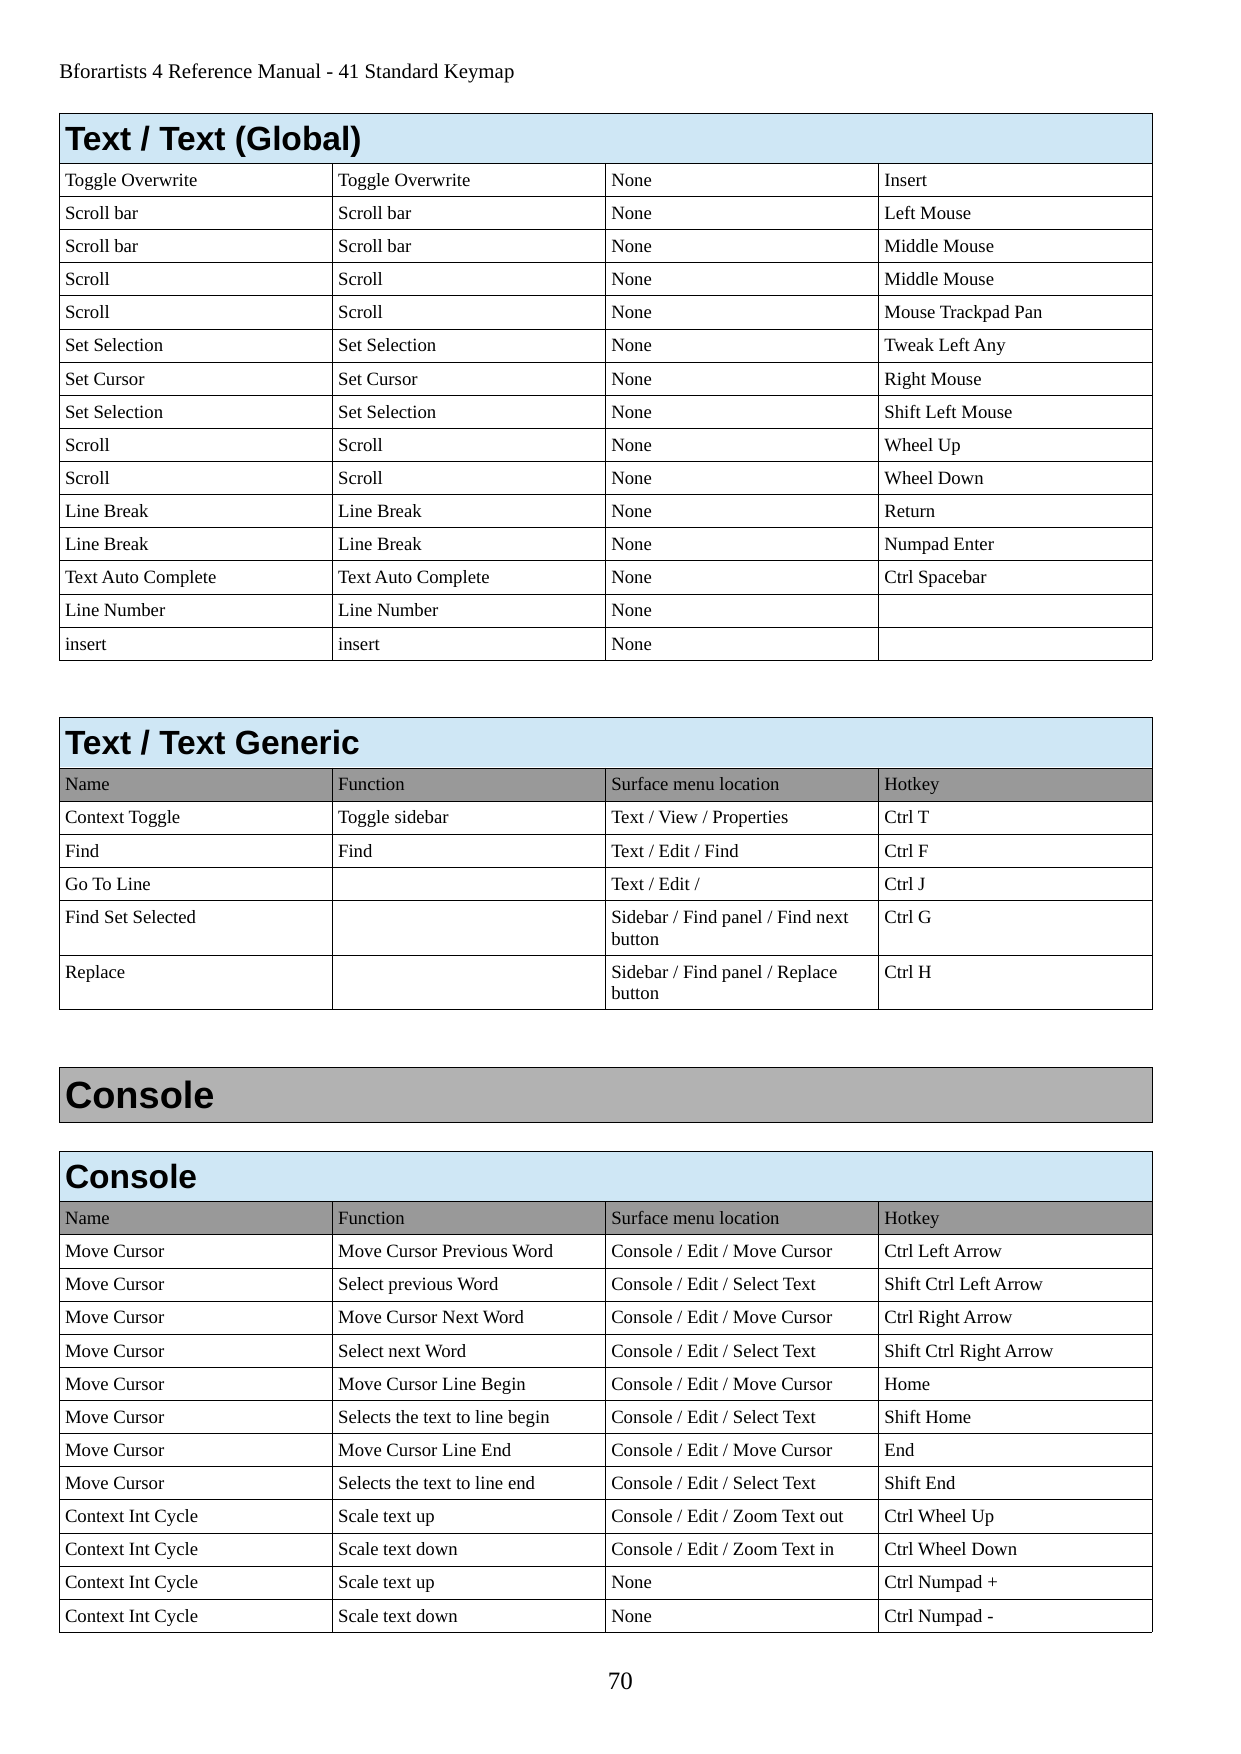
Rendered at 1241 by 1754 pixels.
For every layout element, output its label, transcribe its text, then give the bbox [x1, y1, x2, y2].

table_cell None [606, 396, 878, 428]
table_header Text / Text (Global) [60, 114, 1152, 163]
table_cell insert [333, 628, 605, 660]
table_cell Move Cursor Line Begin [333, 1368, 605, 1400]
table_cell Return [879, 495, 1152, 527]
table_cell Set Selection [60, 396, 332, 428]
table_cell None [606, 528, 878, 560]
table_cell Hotkey [879, 769, 1152, 801]
table_cell Sidebar / Find panel / Find next button [606, 901, 878, 955]
table_cell Context Toggle [60, 802, 332, 834]
table_cell Move Cursor [60, 1302, 332, 1334]
table_cell Set Cursor [60, 363, 332, 395]
table_cell Console / Edit / Move Cursor [606, 1302, 878, 1334]
table_cell Function [333, 1202, 605, 1234]
table_cell None [606, 330, 878, 362]
table_cell Left Mouse [879, 197, 1152, 229]
table_cell None [606, 164, 878, 196]
table_cell None [606, 363, 878, 395]
table_cell Scroll bar [333, 197, 605, 229]
table_cell Ctrl Numpad + [879, 1567, 1152, 1599]
table_cell Ctrl Numpad - [879, 1600, 1152, 1632]
table_cell None [606, 495, 878, 527]
table_cell Text / Edit / [606, 868, 878, 900]
table_cell Scroll [333, 462, 605, 494]
table_cell Context Int Cycle [60, 1534, 332, 1566]
table_cell Find [333, 835, 605, 867]
table_cell Move Cursor [60, 1434, 332, 1466]
table_cell Name [60, 769, 332, 801]
table_cell Console / Edit / Move Cursor [606, 1368, 878, 1400]
table_cell Context Int Cycle [60, 1600, 332, 1632]
table_cell Select next Word [333, 1335, 605, 1367]
table_cell None [606, 1567, 878, 1599]
table_cell Console / Edit / Zoom Text out [606, 1500, 878, 1532]
table_cell Middle Mouse [879, 263, 1152, 295]
table_cell [333, 956, 605, 1009]
table_cell Hotkey [879, 1202, 1152, 1234]
table_cell None [606, 230, 878, 262]
table_cell Console / Edit / Select Text [606, 1467, 878, 1499]
table_cell [333, 868, 605, 900]
table_cell Shift End [879, 1467, 1152, 1499]
table_cell Tweak Left Any [879, 330, 1152, 362]
table_cell Replace [60, 956, 332, 1009]
table_cell Set Selection [333, 396, 605, 428]
table_cell Move Cursor [60, 1401, 332, 1433]
table_cell Text / View / Properties [606, 802, 878, 834]
table_cell Surface menu location [606, 1202, 878, 1234]
table_cell Mouse Trackpad Pan [879, 296, 1152, 328]
table_cell Scroll [60, 263, 332, 295]
table_cell Line Break [333, 495, 605, 527]
table_cell Text Auto Complete [333, 561, 605, 593]
table_cell Scale text up [333, 1500, 605, 1532]
table_cell Console / Edit / Select Text [606, 1269, 878, 1301]
table_cell Ctrl Wheel Down [879, 1534, 1152, 1566]
table_cell Ctrl J [879, 868, 1152, 900]
table_cell Console / Edit / Select Text [606, 1335, 878, 1367]
table_cell Toggle Overwrite [60, 164, 332, 196]
table_cell Scroll [60, 296, 332, 328]
table_cell Ctrl F [879, 835, 1152, 867]
table_cell Scroll bar [333, 230, 605, 262]
table_cell Scroll [60, 429, 332, 461]
table_cell Line Break [333, 528, 605, 560]
table_header Console [60, 1068, 1152, 1122]
table_cell Select previous Word [333, 1269, 605, 1301]
table_cell Move Cursor [60, 1235, 332, 1267]
table_cell Scroll [60, 462, 332, 494]
table_cell Name [60, 1202, 332, 1234]
table_cell None [606, 296, 878, 328]
table_cell Move Cursor [60, 1269, 332, 1301]
table_cell Line Number [60, 595, 332, 627]
table_cell Console / Edit / Move Cursor [606, 1434, 878, 1466]
table_cell Console / Edit / Zoom Text in [606, 1534, 878, 1566]
table_cell Ctrl Right Arrow [879, 1302, 1152, 1334]
table_cell Function [333, 769, 605, 801]
table_cell None [606, 561, 878, 593]
table_cell None [606, 628, 878, 660]
table_cell Set Cursor [333, 363, 605, 395]
table_cell Find Set Selected [60, 901, 332, 955]
table_cell None [606, 263, 878, 295]
table_cell Shift Home [879, 1401, 1152, 1433]
table_cell Move Cursor Next Word [333, 1302, 605, 1334]
table_cell Home [879, 1368, 1152, 1400]
table_header Text / Text Generic [60, 718, 1152, 767]
table_cell Shift Ctrl Right Arrow [879, 1335, 1152, 1367]
table_cell Scale text down [333, 1534, 605, 1566]
table_cell Move Cursor [60, 1368, 332, 1400]
table_cell Numpad Enter [879, 528, 1152, 560]
table_cell Scale text down [333, 1600, 605, 1632]
table_cell Context Int Cycle [60, 1500, 332, 1532]
table_cell None [606, 429, 878, 461]
table_cell None [606, 197, 878, 229]
table_cell Scroll bar [60, 230, 332, 262]
table_cell None [606, 1600, 878, 1632]
table_cell Line Number [333, 595, 605, 627]
table_cell Find [60, 835, 332, 867]
table_cell Line Break [60, 528, 332, 560]
table_cell Ctrl H [879, 956, 1152, 1009]
table_cell insert [60, 628, 332, 660]
table_cell Selects the text to line begin [333, 1401, 605, 1433]
table_cell Line Break [60, 495, 332, 527]
table_cell Text Auto Complete [60, 561, 332, 593]
table_cell Set Selection [60, 330, 332, 362]
table_cell Ctrl Spacebar [879, 561, 1152, 593]
table_cell Selects the text to line end [333, 1467, 605, 1499]
table_cell Console / Edit / Move Cursor [606, 1235, 878, 1267]
table_cell Scroll [333, 263, 605, 295]
table_cell Ctrl G [879, 901, 1152, 955]
table_cell Scroll [333, 296, 605, 328]
table_cell Surface menu location [606, 769, 878, 801]
table_cell Scroll [333, 429, 605, 461]
table_cell Wheel Down [879, 462, 1152, 494]
table_cell [879, 595, 1152, 627]
table_cell None [606, 462, 878, 494]
table_cell Toggle sidebar [333, 802, 605, 834]
table_cell Middle Mouse [879, 230, 1152, 262]
table_cell Move Cursor [60, 1467, 332, 1499]
table_cell Ctrl Wheel Up [879, 1500, 1152, 1532]
table_cell Right Mouse [879, 363, 1152, 395]
table_cell [879, 628, 1152, 660]
table_cell Scroll bar [60, 197, 332, 229]
table_cell Sidebar / Find panel / Replace button [606, 956, 878, 1009]
table_cell [333, 901, 605, 955]
table_cell Wheel Up [879, 429, 1152, 461]
table_cell Text / Edit / Find [606, 835, 878, 867]
table_cell Ctrl T [879, 802, 1152, 834]
table_cell Move Cursor Line End [333, 1434, 605, 1466]
table_cell Move Cursor Previous Word [333, 1235, 605, 1267]
table_cell None [606, 595, 878, 627]
table_cell Context Int Cycle [60, 1567, 332, 1599]
table_cell Console / Edit / Select Text [606, 1401, 878, 1433]
table_cell End [879, 1434, 1152, 1466]
table_cell Move Cursor [60, 1335, 332, 1367]
table_cell Insert [879, 164, 1152, 196]
table_header Console [60, 1152, 1152, 1201]
table_cell Shift Left Mouse [879, 396, 1152, 428]
table_cell Toggle Overwrite [333, 164, 605, 196]
table_cell Shift Ctrl Left Arrow [879, 1269, 1152, 1301]
table_cell Set Selection [333, 330, 605, 362]
table_cell Go To Line [60, 868, 332, 900]
table_cell Scale text up [333, 1567, 605, 1599]
table_cell Ctrl Left Arrow [879, 1235, 1152, 1267]
